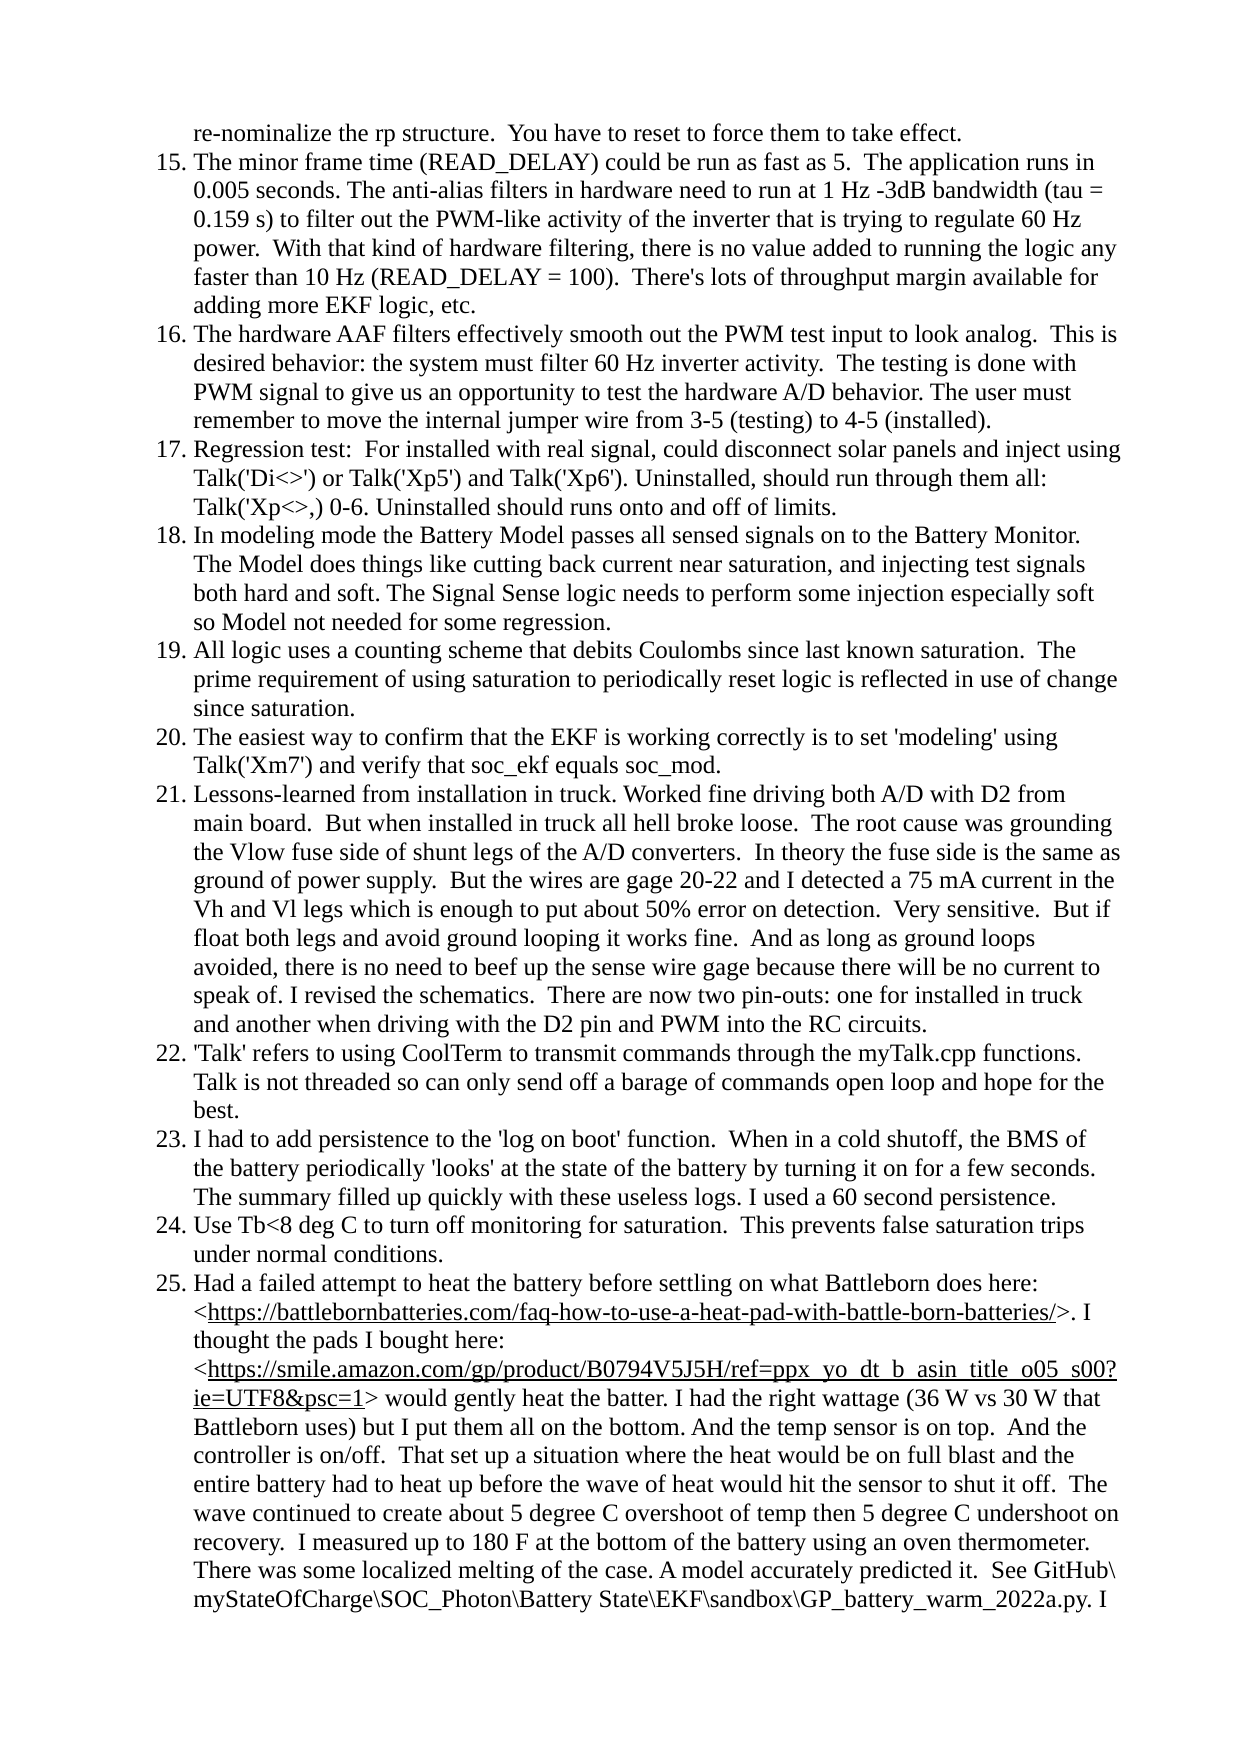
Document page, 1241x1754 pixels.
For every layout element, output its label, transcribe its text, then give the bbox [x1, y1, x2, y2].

list Lessons-learned from installation in truck. Worked fine driving both A/D with D2 from main board. But when installed in truck all hell broke loose. The root cause was grounding the Vlow fuse side of shunt legs of the A/D converters. In theory the fuse side is the same as ground of power supply. But the wires are gage 20-22 and I detected a 75 mA current in the Vh and Vl legs which is enough to put about 50% error on detection. Very sensitive. But if float both legs and avoid ground looping it works fine. And as long as ground loops avoided, there is no need to beef up the sense wire gage because there will be no current to speak of. I revised the schematics. There are now two pin-outs: one for installed in truck and another when driving with the D2 pin and PWM into the RC circuits. [156, 779, 1122, 1038]
list I had to add persistence to the 'log on boot' function. When in a cold shutoff, the BMS of the battery periodically 'looks' at the state of the battery by turning it on for a few seconds. The summary filled up quickly with these useless logs. I used a 60 second persistence. [156, 1124, 1122, 1211]
list The minor frame time (READ_DELAY) could be run as fast as 5. The application runs in 0.005 seconds. The anti-alias filters in hardware need to run at 1 Hz -3dB bandwidth (tau = 0.159 s) to filter out the PWM-like activity of the inverter that is trying to regulate 60 Hz power. With that kind of hardware filtering, there is no value added to running the logic any faster than 10 Hz (READ_DELAY = 100). There's lots of throughput margin available for adding more EKF logic, etc. [156, 147, 1122, 319]
list All logic uses a counting scheme that debits Coulombs since last known saturation. The prime requirement of using saturation to periodically reset logic is reflected in use of change since saturation. [156, 636, 1122, 722]
list Had a failed attempt to heat the battery before settling on what Battleborn does here: <https://battlebornbatteries.com/faq-how-to-use-a-heat-pad-with-battle-born-batteries/>. I thought the pads I bought here: <https://smile.amazon.com/gp/product/B0794V5J5H/ref=ppx_yo_dt_b_asin_title_o05_s00?ie=UTF8&psc=1> would gently heat the batter. I had the right wattage (36 W vs 30 W that Battleborn uses) but I put them all on the bottom. And the temp sensor is on top. And the controller is on/off. That set up a situation where the heat would be on full blast and the entire battery had to heat up before the wave of heat would hit the sensor to shut it off. The wave continued to create about 5 degree C overshoot of temp then 5 degree C undershoot on recovery. I measured up to 180 F at the bottom of the battery using an oven thermometer. There was some localized melting of the case. A model accurately predicted it. See GitHub\myStateOfCharge\SOC_Photon\Battery State\EKF\sandbox\GP_battery_warm_2022a.py. I [156, 1268, 1122, 1613]
list 'Talk' refers to using CoolTerm to transmit commands through the myTalk.cpp functions. Talk is not threaded so can only send off a barage of commands open loop and hope for the best. [156, 1038, 1122, 1124]
list The easiest way to confirm that the EKF is working correctly is to set 'modeling' using Talk('Xm7') and verify that soc_ekf equals soc_mod. [156, 722, 1122, 779]
list Regression test: For installed with real signal, could disconnect solar panels and inject using Talk('Di<>') or Talk('Xp5') and Talk('Xp6'). Uninstalled, should run through them all: Talk('Xp<>,) 0-6. Uninstalled should runs onto and off of limits. [156, 434, 1122, 521]
list In modeling mode the Battery Model passes all sensed signals on to the Battery Monitor. The Model does things like cutting back current near saturation, and injecting test signals both hard and soft. The Signal Sense logic needs to perform some injection especially soft so Model not needed for some regression. [156, 521, 1122, 636]
list The hardware AAF filters effectively smooth out the PWM test input to look analog. This is desired behavior: the system must filter 60 Hz inverter activity. The testing is done with PWM signal to give us an opportunity to test the hardware A/D behavior. The user must remember to move the internal jumper wire from 3-5 (testing) to 4-5 (installed). [156, 319, 1122, 434]
list Use Tb<8 deg C to turn off monitoring for saturation. This prevents false saturation trips under normal conditions. [156, 1211, 1122, 1268]
list re-nominalize the rp structure. You have to reset to force them to take effect. [156, 118, 1122, 147]
